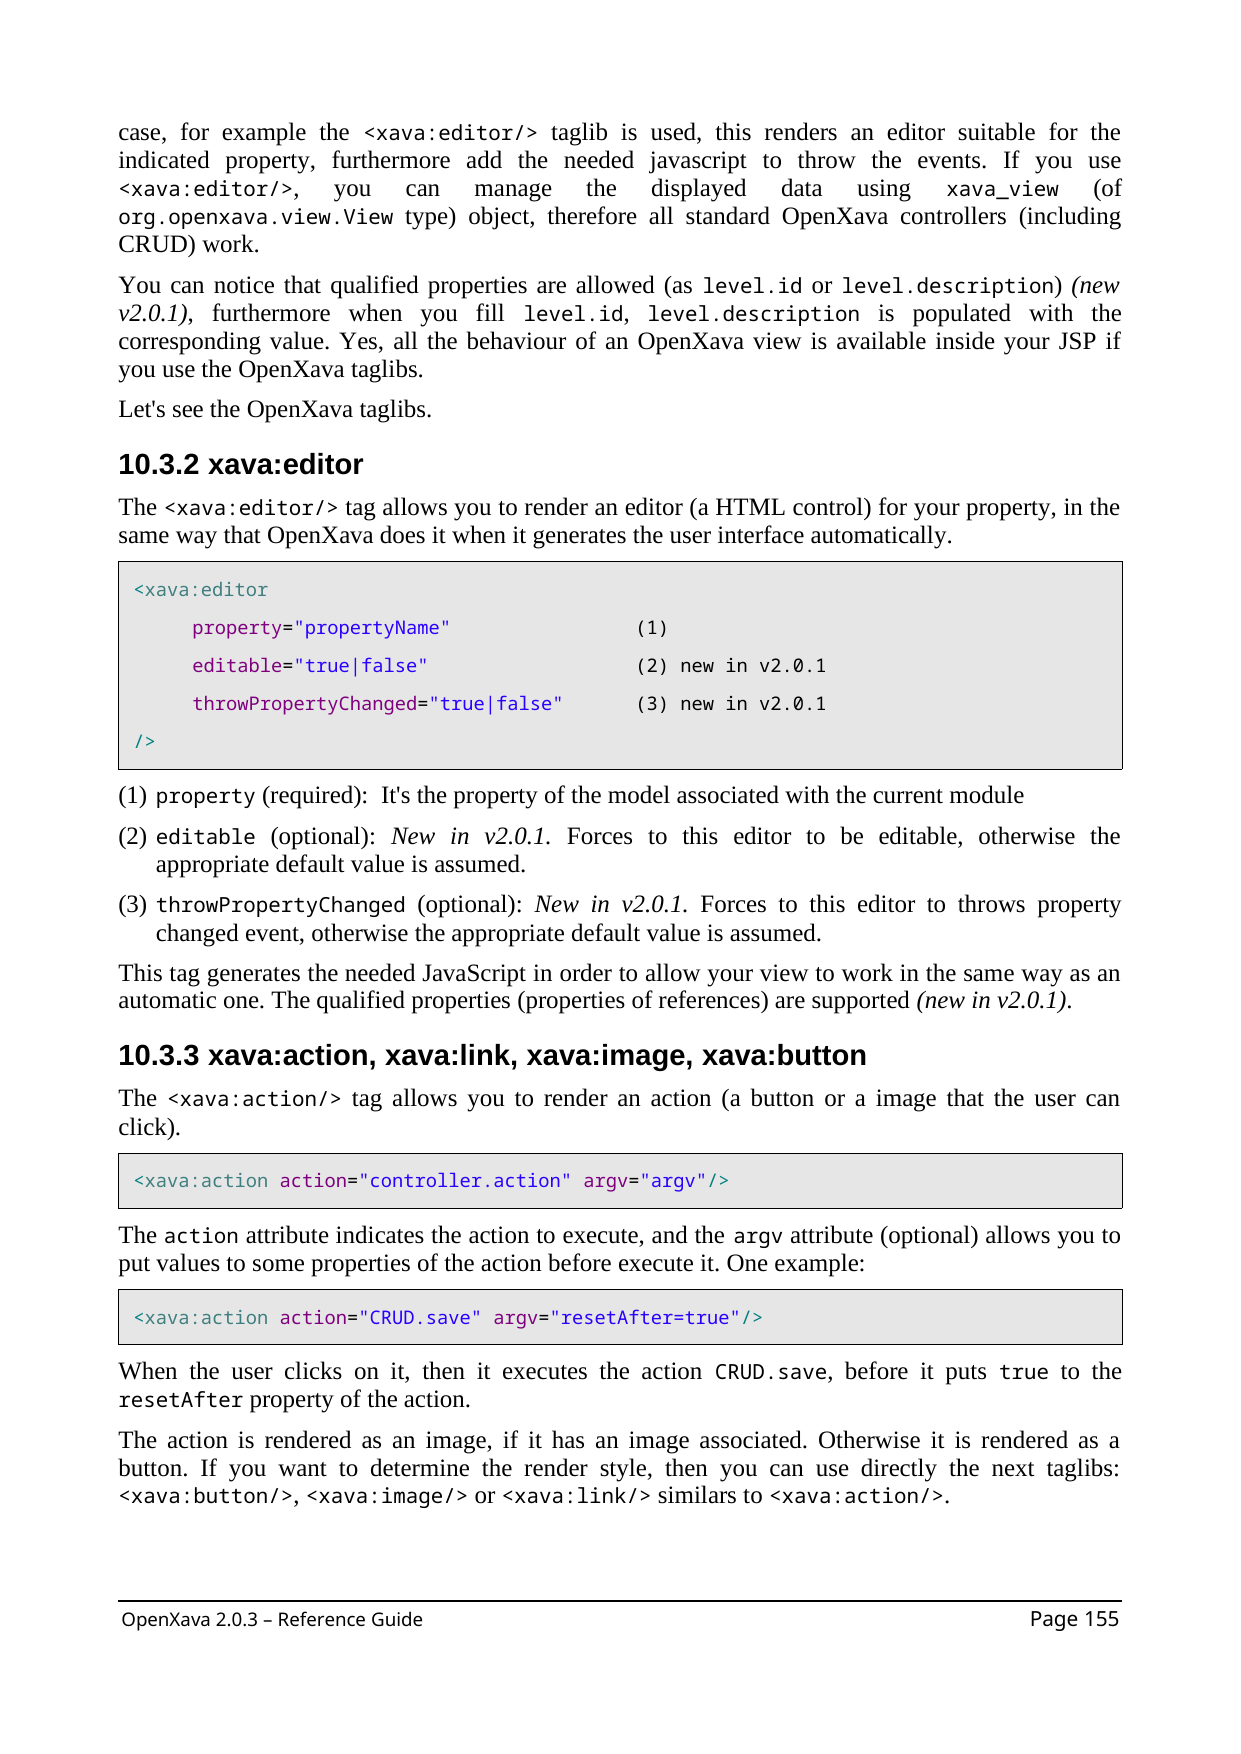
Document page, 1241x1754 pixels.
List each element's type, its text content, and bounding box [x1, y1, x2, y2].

text You can notice that qualified properties are allowed (as level.id or level.description) (new v2.0.1), furthermore when you fill level.id, level.description is populated with the corresponding value. Yes, all the behaviour of an OpenXava view is available inside your JSP if you use the OpenXava taglibs. [118, 271, 1122, 383]
text The action attribute indicates the action to execute, and the argv attribute (optional) allows you to put values to some properties of the action before execute it. One example: [118, 1221, 1122, 1277]
text This tag generates the needed JavaScript in order to allow your view to work in the same way as an automatic one. The qualified properties (properties of references) are supported (new in v2.0.1). [118, 959, 1122, 1014]
text <xava:editor [119, 562, 1122, 599]
text /> [119, 713, 1122, 769]
text case, for example the <xava:editor/> taglib is used, this renders an editor suitable for the indicated property, furthermore add the needed javascript to throw the events. If you use <xava:editor/>, you can manage the displayed data using xava_view (of org.openxava.view.View type) object, therefore all standard OpenXava controllers (including CRUD) work. [118, 118, 1122, 258]
text property="propertyName" (1) [119, 599, 1122, 637]
text The action is rendered as an image, if it has an image associated. Otherwise it is rendered as a button. If you want to determine the render style, then you can use directly the next taglibs: <xava:button/>, <xava:image/> or <xava:link/> similars to <xava:action/>. [118, 1426, 1122, 1510]
list editable (optional): New in v2.0.1. Forces to this editor to be editable, otherwise the appropriate default value is assumed. [118, 822, 1122, 878]
text The <xava:action/> tag allows you to render an action (a button or a image that the user can click). [118, 1084, 1122, 1141]
subtitle xava:editor [118, 448, 1122, 481]
list throwPropertyChanged (optional): New in v2.0.1. Forces to this editor to throws property changed event, otherwise the appropriate default value is assumed. [118, 891, 1122, 946]
text throwPropertyChanged="true|false" (3) new in v2.0.1 [119, 676, 1122, 713]
text <xava:action action="controller.action" argv="argv"/> [119, 1154, 1122, 1208]
text The <xava:editor/> tag allows you to render an editor (a HTML control) for your property, in the same way that OpenXava does it when it generates the user interface automatically. [118, 493, 1122, 549]
list property (required): It's the property of the model associated with the current module [118, 781, 1122, 809]
text When the user clicks on it, then it executes the action CRUD.save, before it puts true to the resetAfter property of the action. [118, 1357, 1122, 1413]
text <xava:action action="CRUD.save" argv="resetAfter=true"/> [119, 1290, 1122, 1344]
text editable="true|false" (2) new in v2.0.1 [119, 637, 1122, 676]
subtitle xava:action, xava:link, xava:image, xava:button [118, 1039, 1122, 1072]
text Let's see the OpenXava taglibs. [118, 395, 1122, 423]
